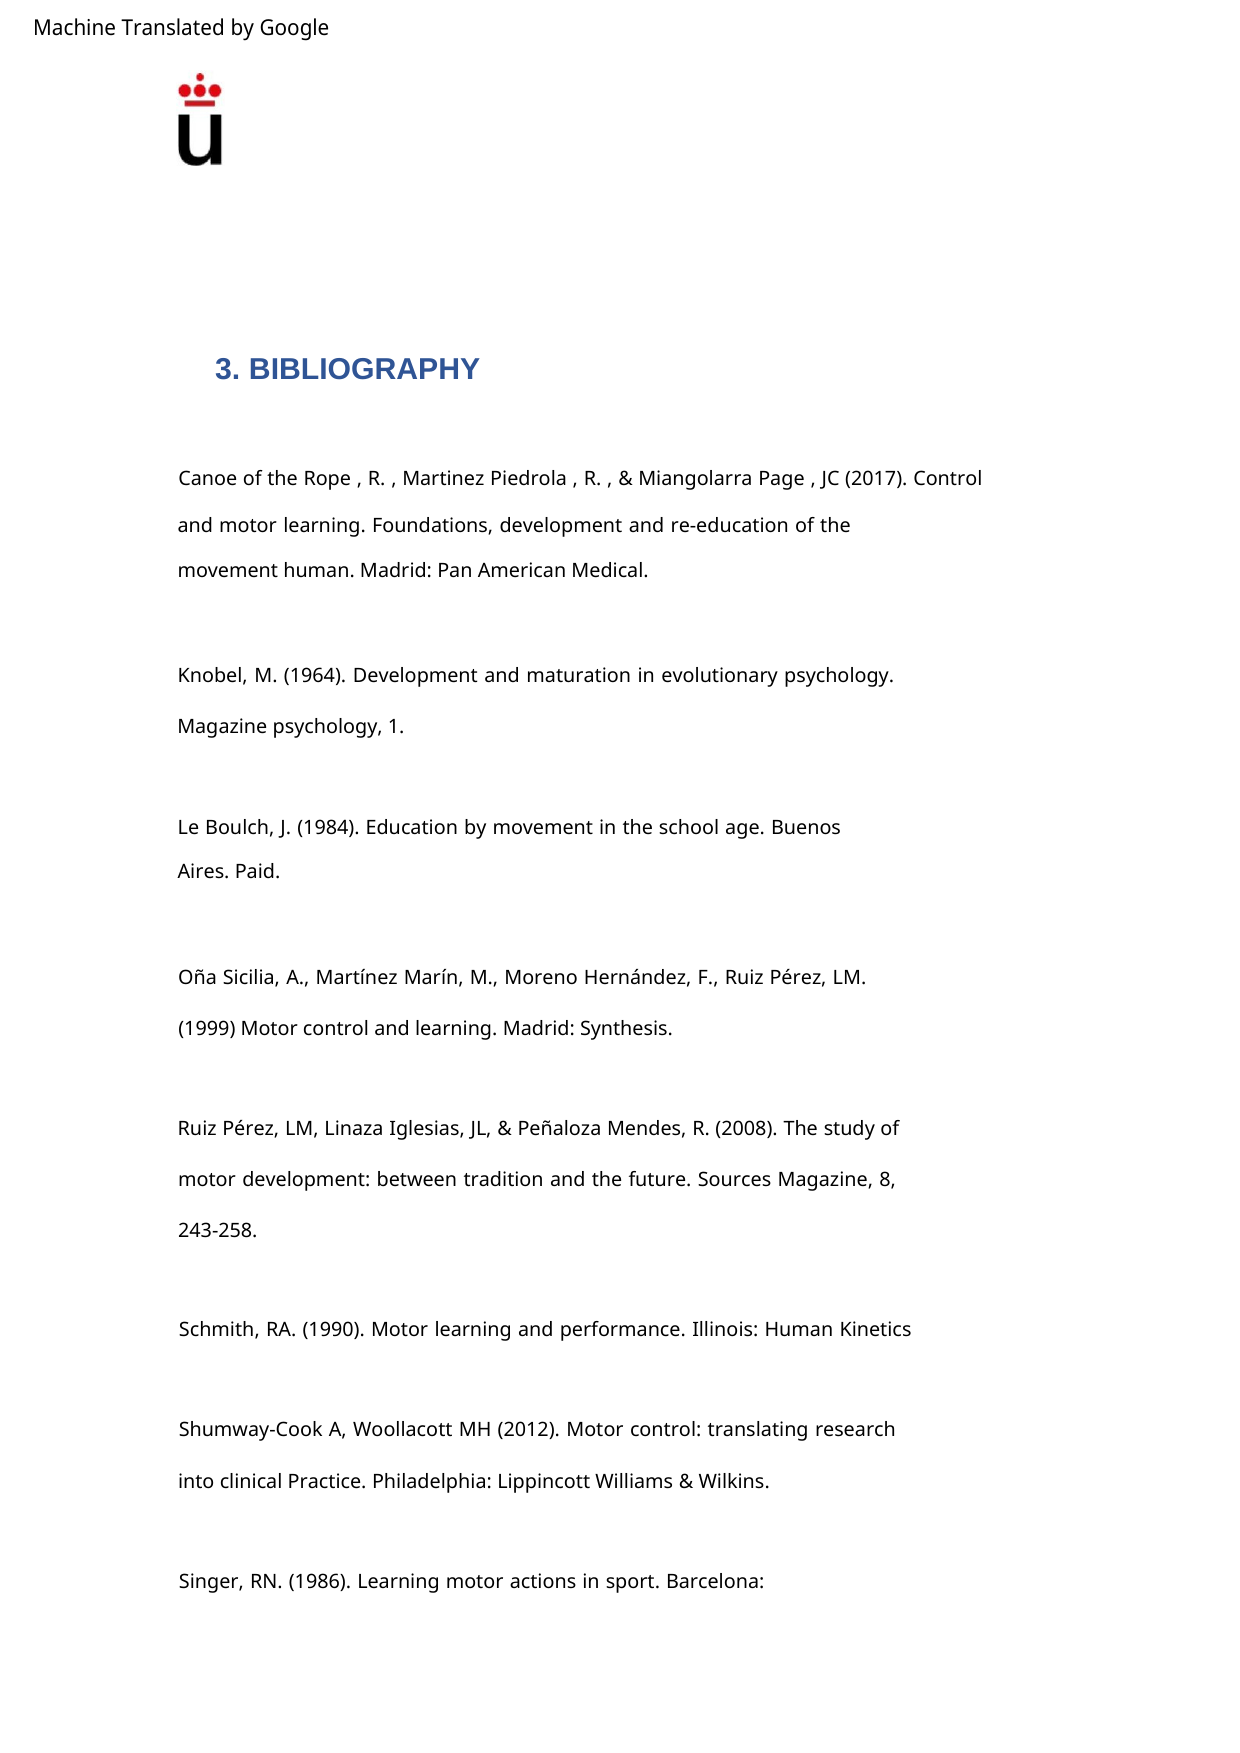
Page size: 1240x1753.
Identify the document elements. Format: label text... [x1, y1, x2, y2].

subtitle 3. BIBLIOGRAPHY [215, 351, 1162, 386]
text Schmith, RA. (1990). Motor learning and performance. Illinois: Human Kinetics [179, 1316, 1162, 1342]
text and motor learning. Foundations, development and re-education of the movement human. Madrid: Pan American Medical. [177, 511, 906, 583]
text Singer, RN. (1986). Learning motor actions in sport. Barcelona: [179, 1567, 1162, 1594]
text Ruiz Pérez, LM, Linaza Iglesias, JL, & Peñaloza Mendes, R. (2008). The study of motor development: between tradition and the future. Sources Magazine, 8, 243-258. [177, 1114, 936, 1243]
text Shumway-Cook A, Woollacott MH (2012). Motor control: translating research into clinical Practice. Philadelphia: Lippincott Williams & Wilkins. [178, 1416, 900, 1494]
text Canoe of the Rope , R. , Martinez Piedrola , R. , & Miangolarra Page , JC (2017). Control [178, 464, 1162, 491]
text Le Boulch, J. (1984). Education by movement in the school age. Buenos Aires. Paid. [177, 813, 880, 884]
text Oña Sicilia, A., Martínez Marín, M., Moreno Hernández, F., Ruiz Pérez, LM. (1999) Motor control and learning. Madrid: Synthesis. [178, 963, 916, 1041]
text Knobel, M. (1964). Development and maturation in evolutionary psychology. Magazine psychology, 1. [177, 662, 948, 740]
